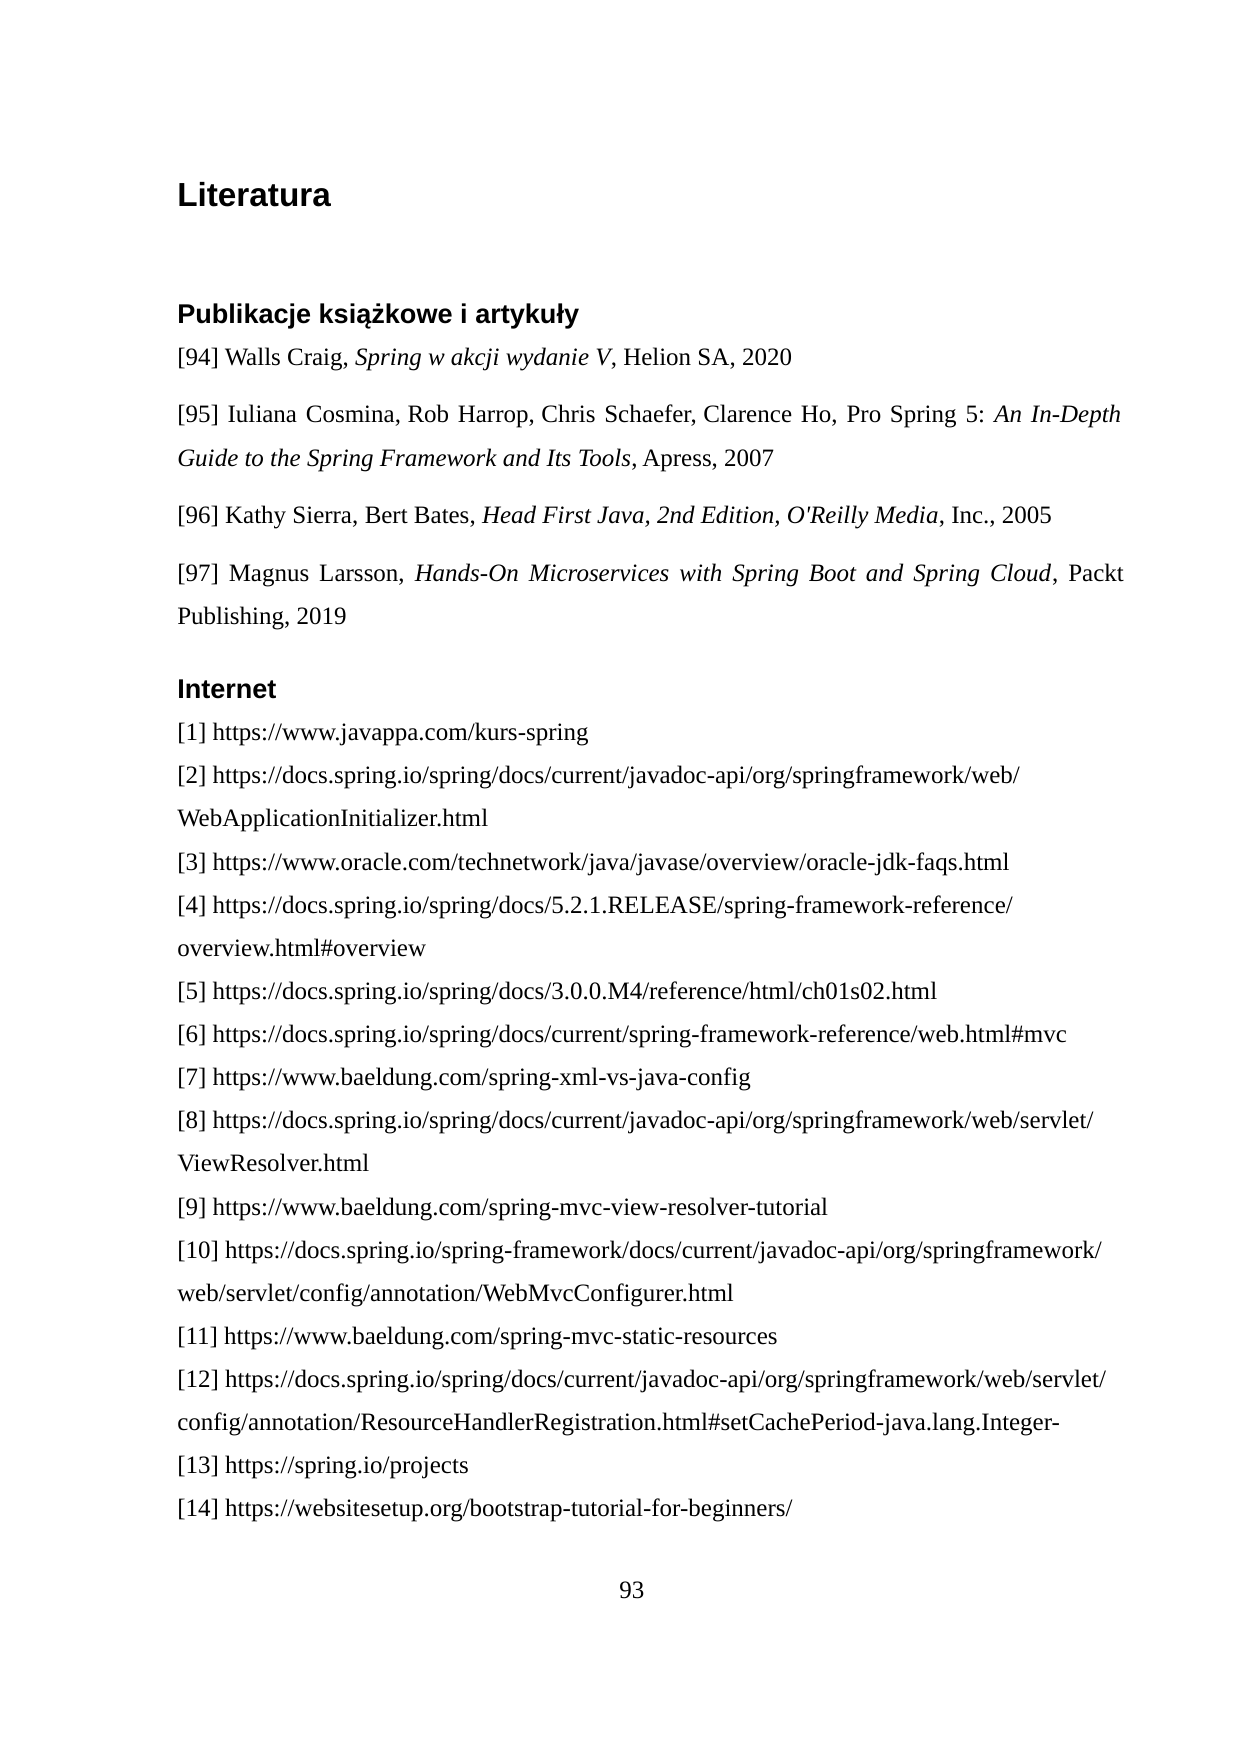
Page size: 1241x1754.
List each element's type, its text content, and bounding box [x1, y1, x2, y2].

text [97] Magnus Larsson, Hands-On Microservices with Spring Boot and Spring Cloud, Packt Publishing, 2019 [177, 558, 1123, 630]
text [14] https://websitesetup.org/bootstrap-tutorial-for-beginners/ [177, 1493, 1123, 1522]
subtitle Literatura [177, 175, 1123, 213]
text [6] https://docs.spring.io/spring/docs/current/spring-framework-reference/web.html#mvc [177, 1019, 1123, 1048]
text [9] https://www.baeldung.com/spring-mvc-view-resolver-tutorial [177, 1192, 1123, 1220]
text [96] Kathy Sierra, Bert Bates, Head First Java, 2nd Edition, O'Reilly Media, Inc., 2005 [177, 500, 1123, 529]
text [12] https://docs.spring.io/spring/docs/current/javadoc-api/org/springframework/web/servlet/config/annotation/ResourceHandlerRegistration.html#setCachePeriod-java.lang.Integer- [177, 1364, 1123, 1436]
text [11] https://www.baeldung.com/spring-mvc-static-resources [177, 1321, 1123, 1350]
text [8] https://docs.spring.io/spring/docs/current/javadoc-api/org/springframework/web/servlet/ViewResolver.html [177, 1105, 1123, 1177]
text [95] Iuliana Cosmina, Rob Harrop, Chris Schaefer, Clarence Ho, Pro Spring 5: An In-Depth Guide to the Spring Framework and Its Tools, Apress, 2007 [177, 399, 1123, 471]
text [4] https://docs.spring.io/spring/docs/5.2.1.RELEASE/spring-framework-reference/overview.html#overview [177, 890, 1123, 962]
text [5] https://docs.spring.io/spring/docs/3.0.0.M4/reference/html/ch01s02.html [177, 976, 1123, 1005]
text [7] https://www.baeldung.com/spring-xml-vs-java-config [177, 1062, 1123, 1091]
subtitle Internet [177, 673, 1123, 705]
subtitle Publikacje książkowe i artykuły [177, 298, 1123, 329]
text [10] https://docs.spring.io/spring-framework/docs/current/javadoc-api/org/springframework/web/servlet/config/annotation/WebMvcConfigurer.html [177, 1235, 1123, 1307]
text [1] https://www.javappa.com/kurs-spring [177, 717, 1123, 746]
text [3] https://www.oracle.com/technetwork/java/javase/overview/oracle-jdk-faqs.html [177, 847, 1123, 875]
text [94] Walls Craig, Spring w akcji wydanie V, Helion SA, 2020 [177, 342, 1123, 371]
text [2] https://docs.spring.io/spring/docs/current/javadoc-api/org/springframework/web/WebApplicationInitializer.html [177, 760, 1123, 832]
text [13] https://spring.io/projects [177, 1450, 1123, 1479]
